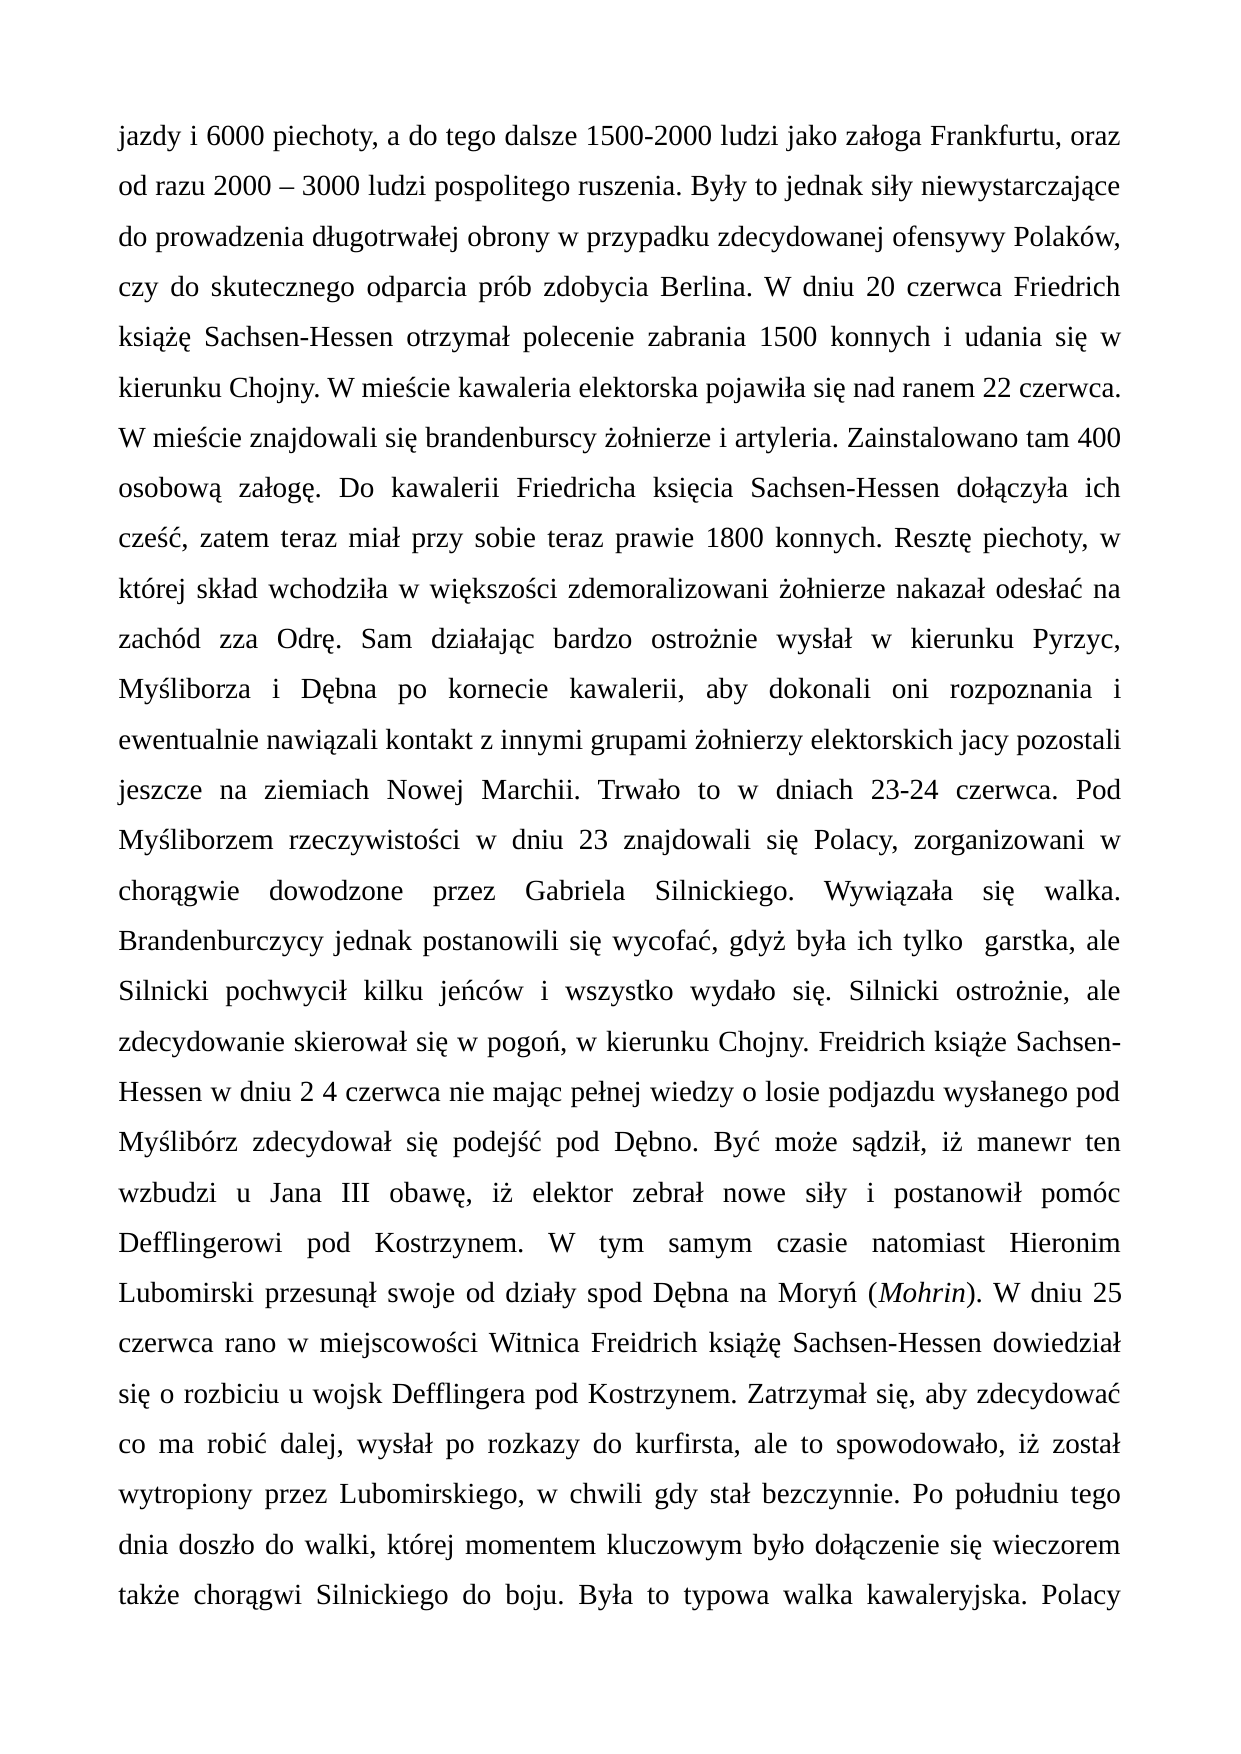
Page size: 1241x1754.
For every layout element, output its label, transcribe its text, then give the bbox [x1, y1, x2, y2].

text jazdy i 6000 piechoty, a do tego dalsze 1500-2000 ludzi jako załoga Frankfurtu, oraz od razu 2000 – 3000 ludzi pospolitego ruszenia. Były to jednak siły niewystarczające do prowadzenia długotrwałej obrony w przypadku zdecydowanej ofensywy Polaków, czy do skutecznego odparcia prób zdobycia Berlina. W dniu 20 czerwca Friedrich książę Sachsen-Hessen otrzymał polecenie zabrania 1500 konnych i udania się w kierunku Chojny. W mieście kawaleria elektorska pojawiła się nad ranem 22 czerwca. W mieście znajdowali się brandenburscy żołnierze i artyleria. Zainstalowano tam 400 osobową załogę. Do kawalerii Friedricha księcia Sachsen-Hessen dołączyła ich cześć, zatem teraz miał przy sobie teraz prawie 1800 konnych. Resztę piechoty, w której skład wchodziła w większości zdemoralizowani żołnierze nakazał odesłać na zachód zza Odrę. Sam działając bardzo ostrożnie wysłał w kierunku Pyrzyc, Myśliborza i Dębna po kornecie kawalerii, aby dokonali oni rozpoznania i ewentualnie nawiązali kontakt z innymi grupami żołnierzy elektorskich jacy pozostali jeszcze na ziemiach Nowej Marchii. Trwało to w dniach 23-24 czerwca. Pod Myśliborzem rzeczywistości w dniu 23 znajdowali się Polacy, zorganizowani w chorągwie dowodzone przez Gabriela Silnickiego. Wywiązała się walka. Brandenburczycy jednak postanowili się wycofać, gdyż była ich tylko garstka, ale Silnicki pochwycił kilku jeńców i wszystko wydało się. Silnicki ostrożnie, ale zdecydowanie skierował się w pogoń, w kierunku Chojny. Freidrich książe Sachsen-Hessen w dniu 2 4 czerwca nie mając pełnej wiedzy o losie podjazdu wysłanego pod Myślibórz zdecydował się podejść pod Dębno. Być może sądził, iż manewr ten wzbudzi u Jana III obawę, iż elektor zebrał nowe siły i postanowił pomóc Defflingerowi pod Kostrzynem. W tym samym czasie natomiast Hieronim Lubomirski przesunął swoje od działy spod Dębna na Moryń (Mohrin). W dniu 25 czerwca rano w miejscowości Witnica Freidrich książę Sachsen-Hessen dowiedział się o rozbiciu u wojsk Defflingera pod Kostrzynem. Zatrzymał się, aby zdecydować co ma robić dalej, wysłał po rozkazy do kurfirsta, ale to spowodowało, iż został wytropiony przez Lubomirskiego, w chwili gdy stał bezczynnie. Po południu tego dnia doszło do walki, której momentem kluczowym było dołączenie się wieczorem także chorągwi Silnickiego do boju. Była to typowa walka kawaleryjska. Polacy [118, 118, 1122, 1611]
